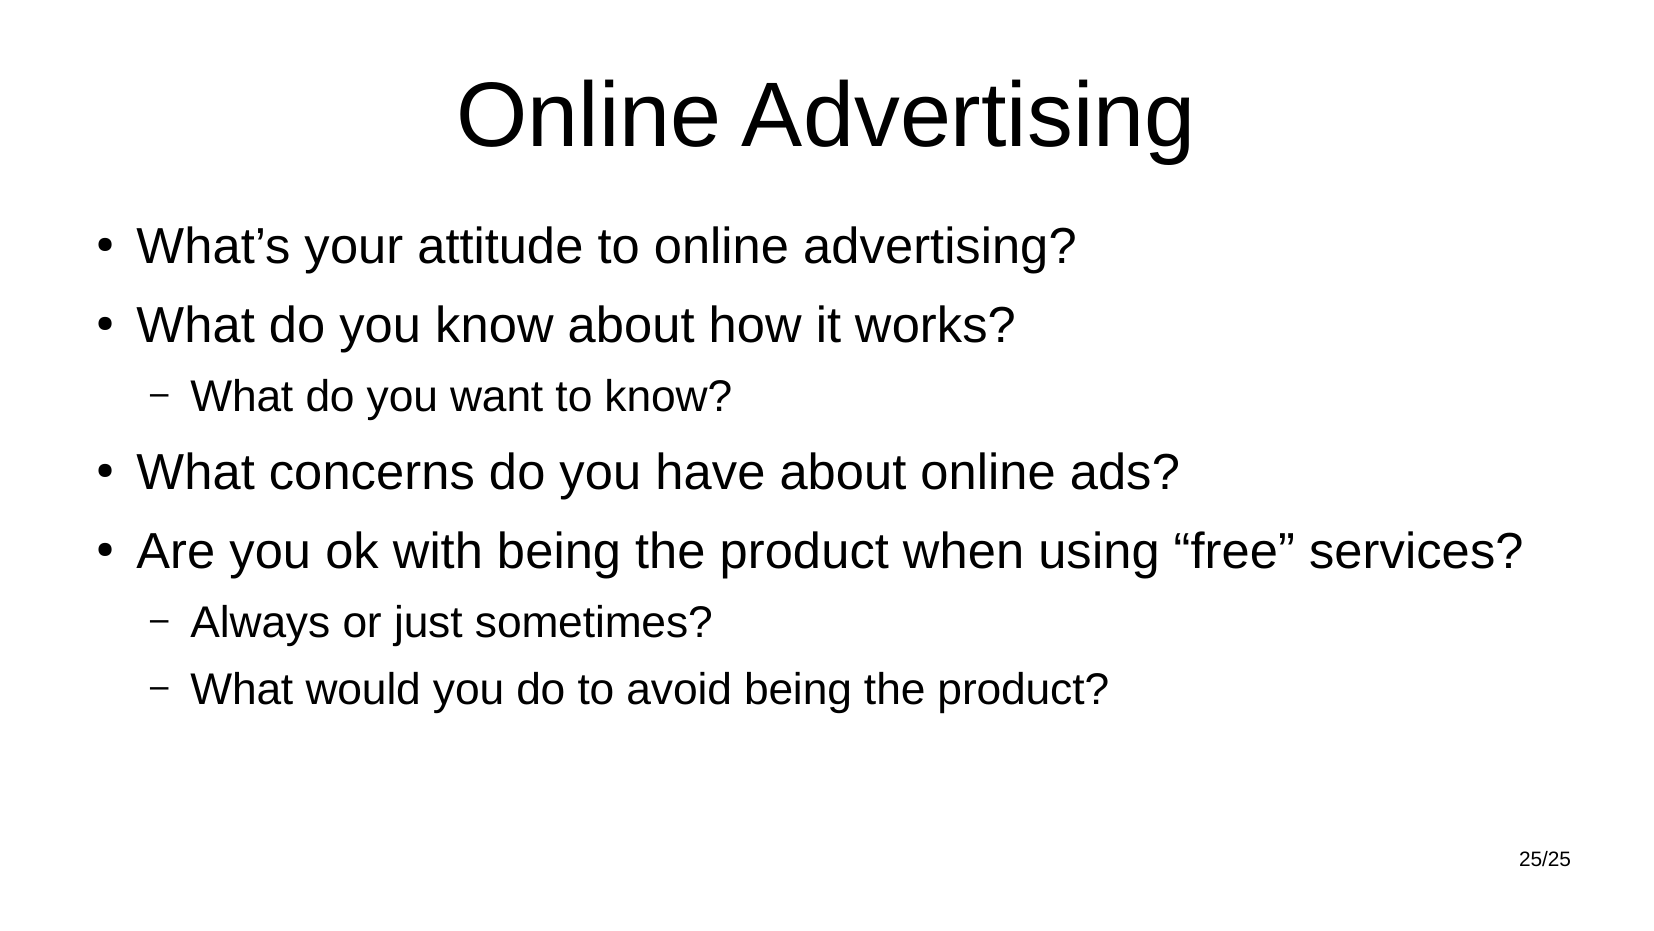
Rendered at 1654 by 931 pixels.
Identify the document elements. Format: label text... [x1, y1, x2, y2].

title Online Advertising [82, 12, 1571, 217]
list What’s your attitude to online advertising? What do you know about how it works? What do you want to know? What concerns do you have about online ads? Are you ok with being the product when using “free” services? Always or just sometimes? What would you do to avoid being the product? [82, 217, 1571, 758]
